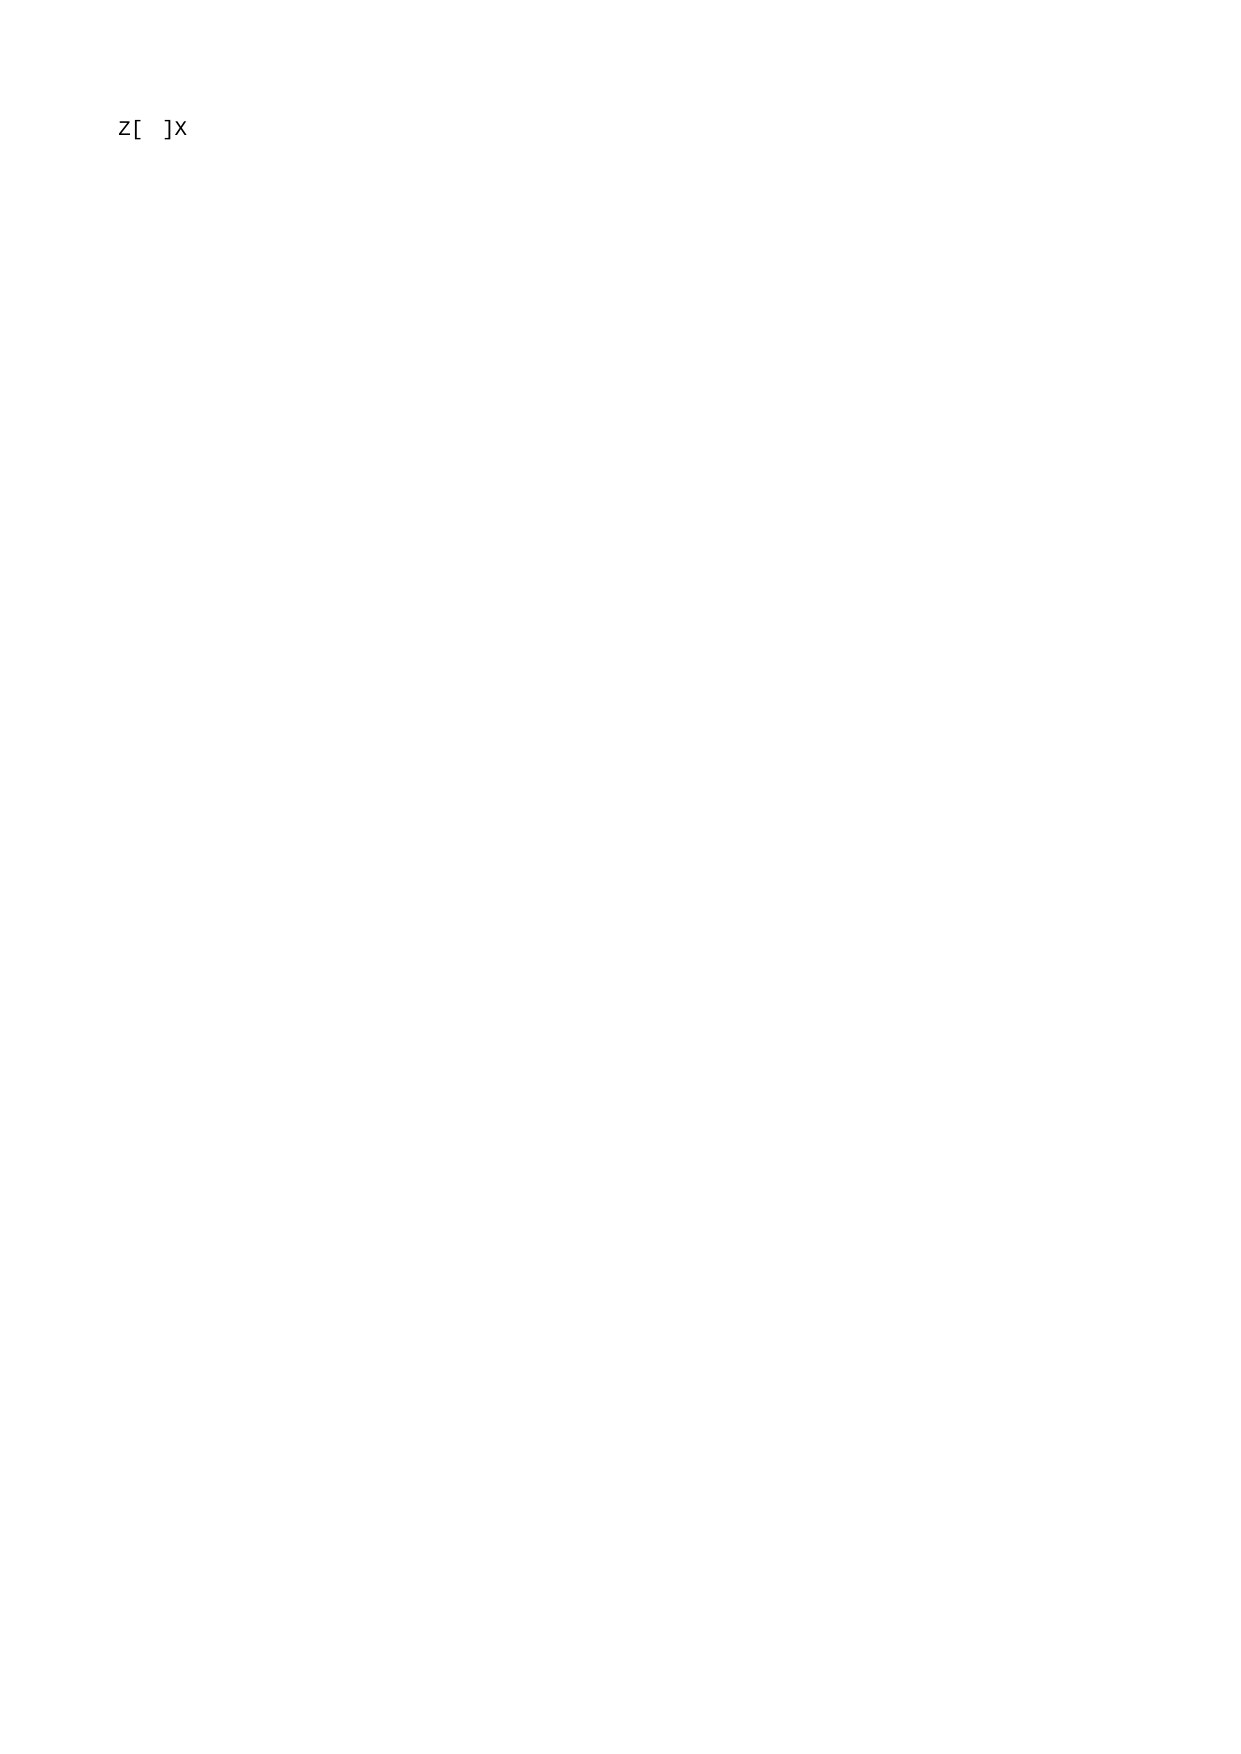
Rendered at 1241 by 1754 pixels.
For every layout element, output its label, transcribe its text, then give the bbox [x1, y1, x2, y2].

text Z[ ]X [118, 118, 1122, 142]
